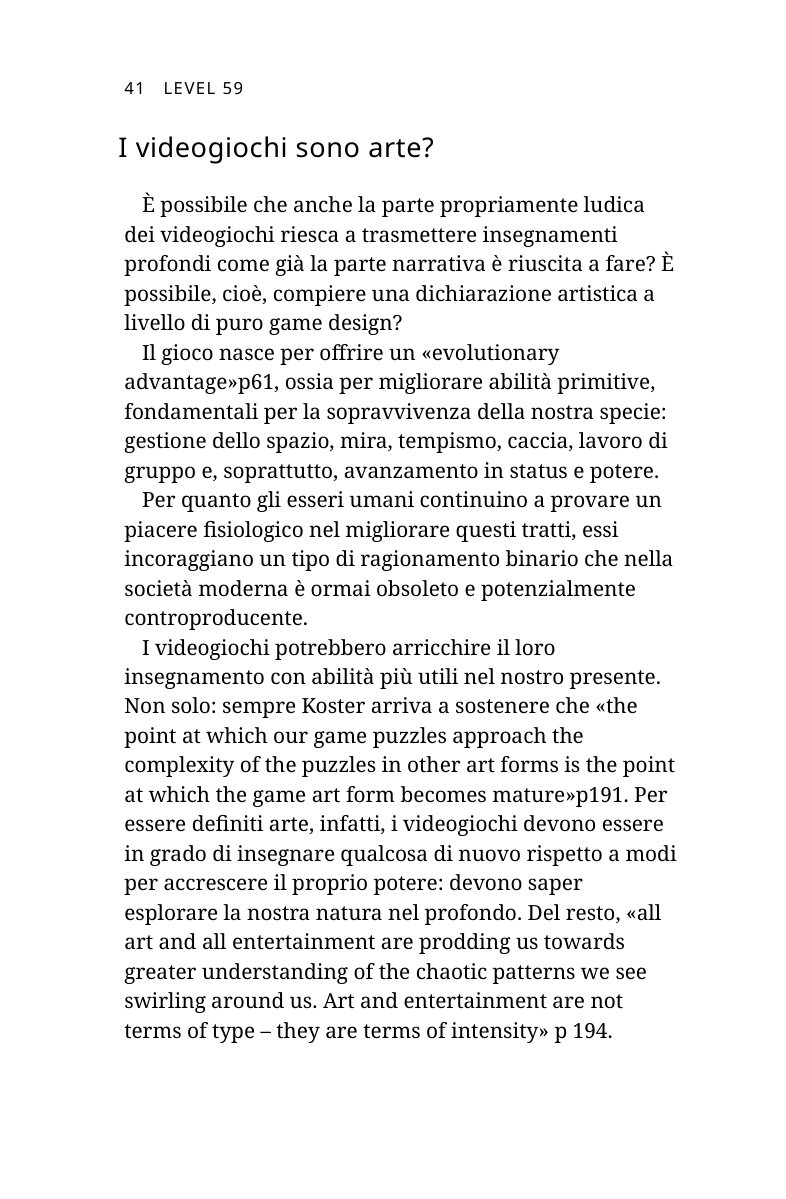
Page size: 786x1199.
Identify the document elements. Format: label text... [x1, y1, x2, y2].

text Il gioco nasce per offrire un «evolutionary advantage»p61, ossia per migliorare abilità primitive, fondamentali per la sopravvivenza della nostra specie: gestione dello spazio, mira, tempismo, caccia, lavoro di gruppo e, soprattutto, avanzamento in status e potere. [124, 337, 679, 484]
subtitle I videogiochi sono arte? [118, 129, 679, 166]
text I videogiochi potrebbero arricchire il loro insegnamento con abilità più utili nel nostro presente. Non solo: sempre Koster arriva a sostenere che «the point at which our game puzzles approach the complexity of the puzzles in other art forms is the point at which the game art form becomes mature»p191. Per essere definiti arte, infatti, i videogiochi devono essere in grado di insegnare qualcosa di nuovo rispetto a modi per accrescere il proprio potere: devono saper esplorare la nostra natura nel profondo. Del resto, «all art and all entertainment are prodding us towards greater understanding of the chaotic patterns we see swirling around us. Art and entertainment are not terms of type – they are terms of intensity» p 194. [124, 632, 679, 1044]
text Per quanto gli esseri umani continuino a provare un piacere fisiologico nel migliorare questi tratti, essi incoraggiano un tipo di ragionamento binario che nella società moderna è ormai obsoleto e potenzialmente controproducente. [124, 484, 679, 632]
text È possibile che anche la parte propriamente ludica dei videogiochi riesca a trasmettere insegnamenti profondi come già la parte narrativa è riuscita a fare? È possibile, cioè, compiere una dichiarazione artistica a livello di puro game design? [124, 189, 679, 337]
